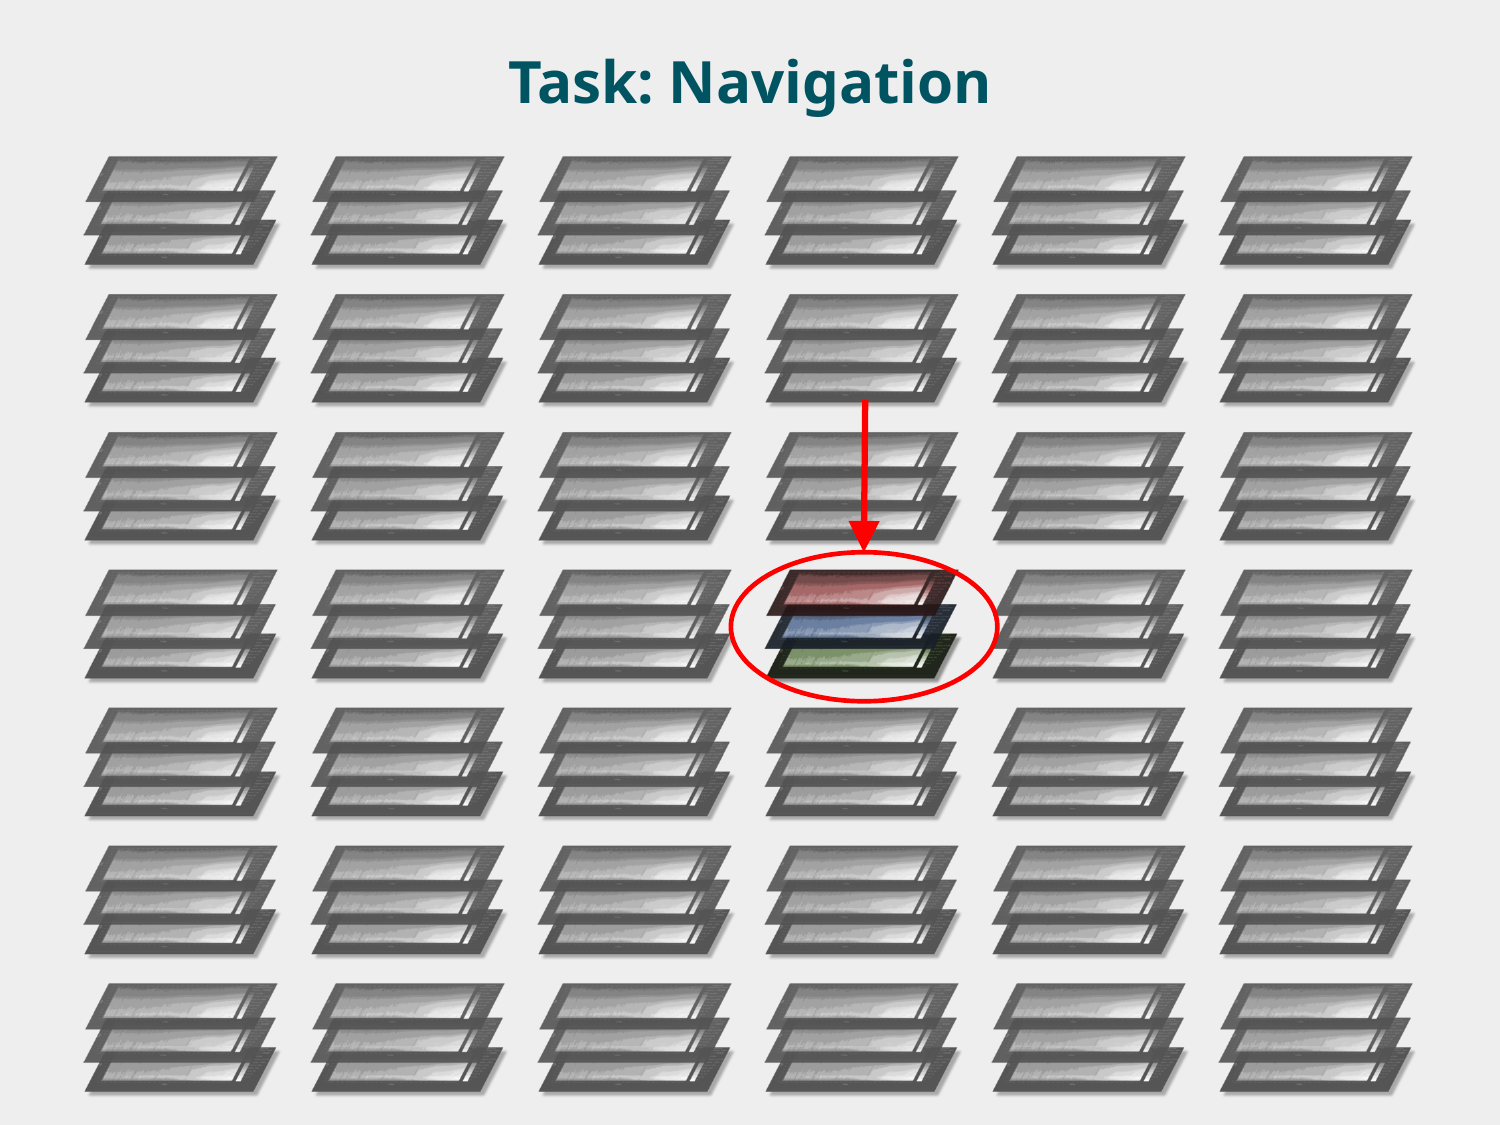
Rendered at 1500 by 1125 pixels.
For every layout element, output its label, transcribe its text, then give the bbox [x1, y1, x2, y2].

picture [83, 155, 1417, 1098]
title Task: Navigation [51, 30, 1449, 156]
